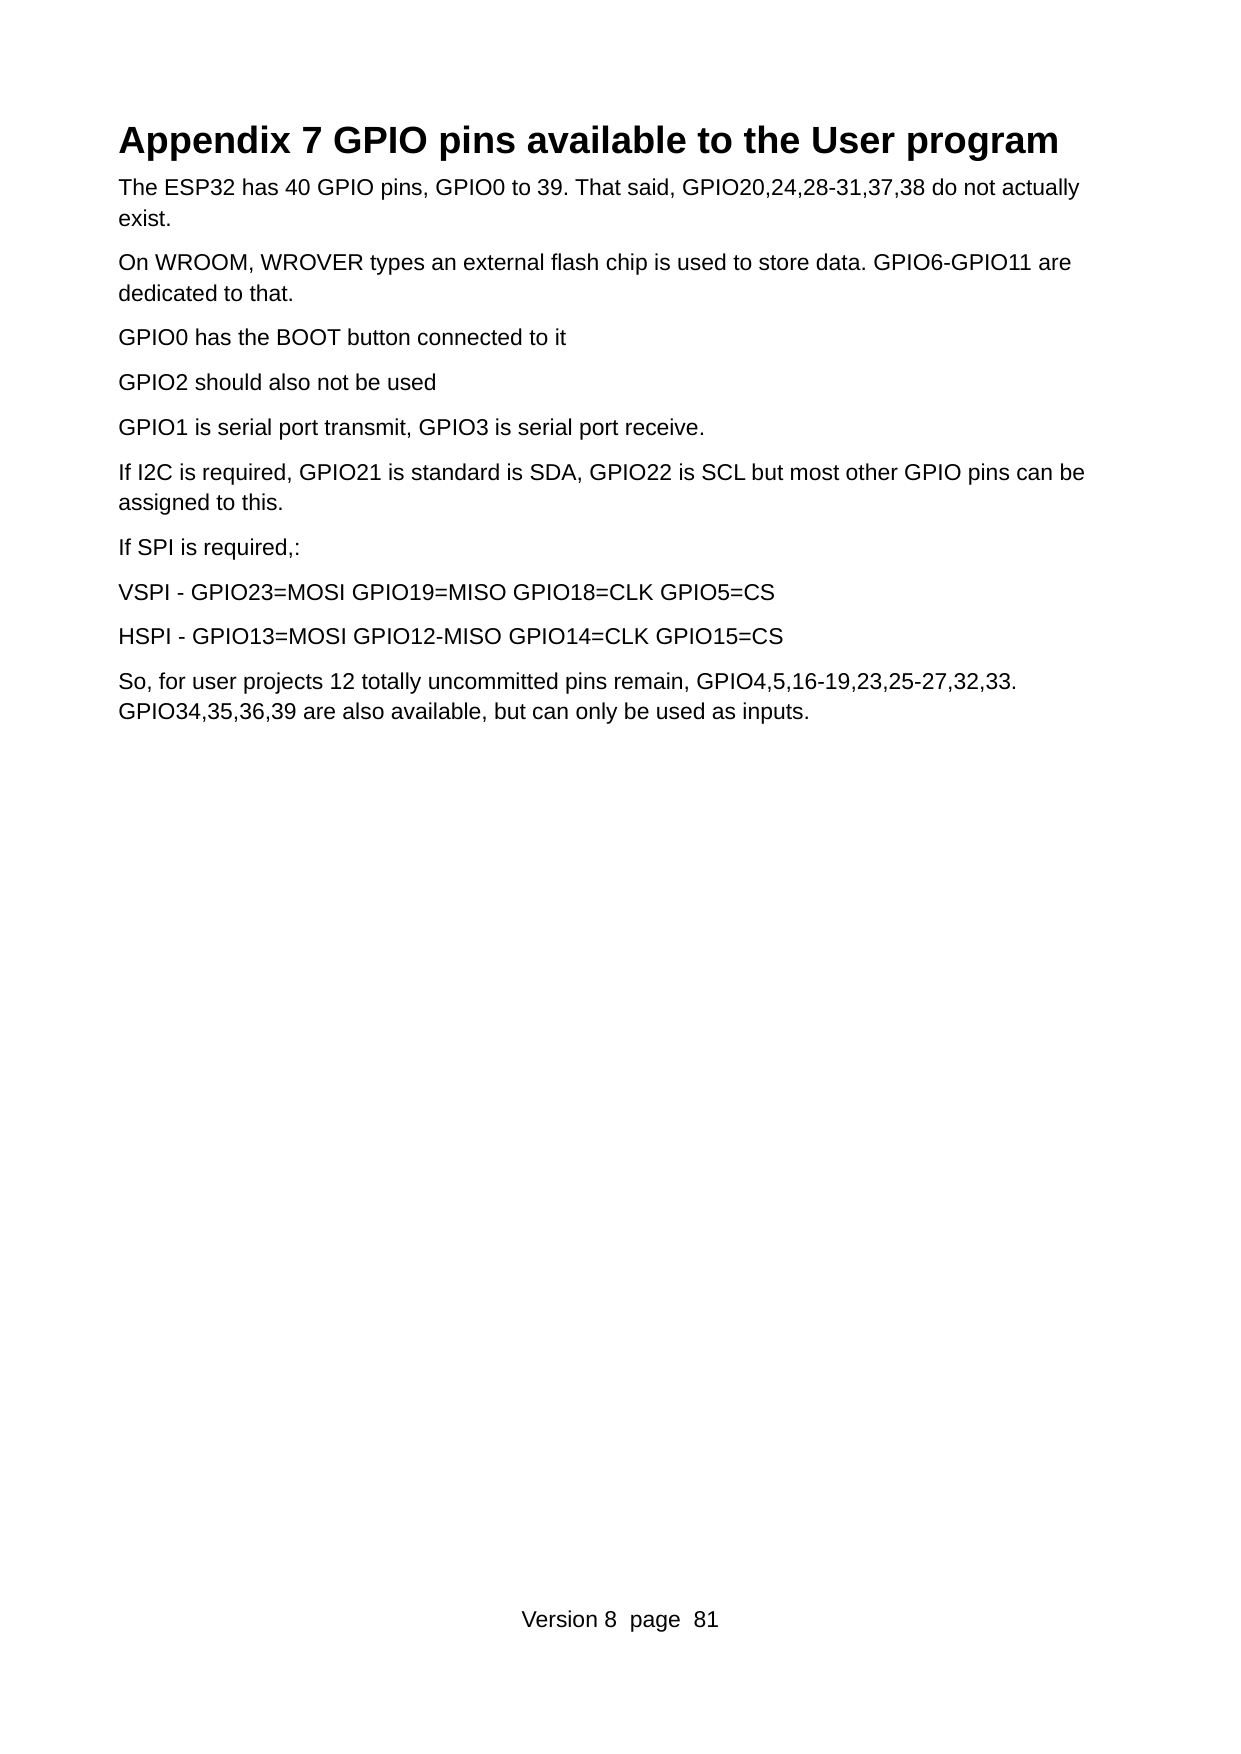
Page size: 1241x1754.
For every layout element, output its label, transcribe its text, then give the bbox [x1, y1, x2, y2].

text If I2C is required, GPIO21 is standard is SDA, GPIO22 is SCL but most other GPIO pins can be assigned to this. [118, 459, 1122, 515]
text So, for user projects 12 totally uncommitted pins remain, GPIO4,5,16-19,23,25-27,32,33. GPIO34,35,36,39 are also available, but can only be used as inputs. [118, 668, 1122, 724]
text GPIO2 should also not be used [118, 369, 1122, 395]
subtitle Appendix 7 GPIO pins available to the User program [118, 118, 1122, 162]
text GPIO0 has the BOOT button connected to it [118, 324, 1122, 351]
text VSPI - GPIO23=MOSI GPIO19=MISO GPIO18=CLK GPIO5=CS [118, 578, 1122, 605]
text If SPI is required,: [118, 534, 1122, 560]
text On WROOM, WROVER types an external flash chip is used to store data. GPIO6-GPIO11 are dedicated to that. [118, 249, 1122, 306]
text The ESP32 has 40 GPIO pins, GPIO0 to 39. That said, GPIO20,24,28-31,37,38 do not actually exist. [118, 174, 1122, 231]
text HSPI - GPIO13=MOSI GPIO12-MISO GPIO14=CLK GPIO15=CS [118, 623, 1122, 649]
text GPIO1 is serial port transmit, GPIO3 is serial port receive. [118, 414, 1122, 440]
